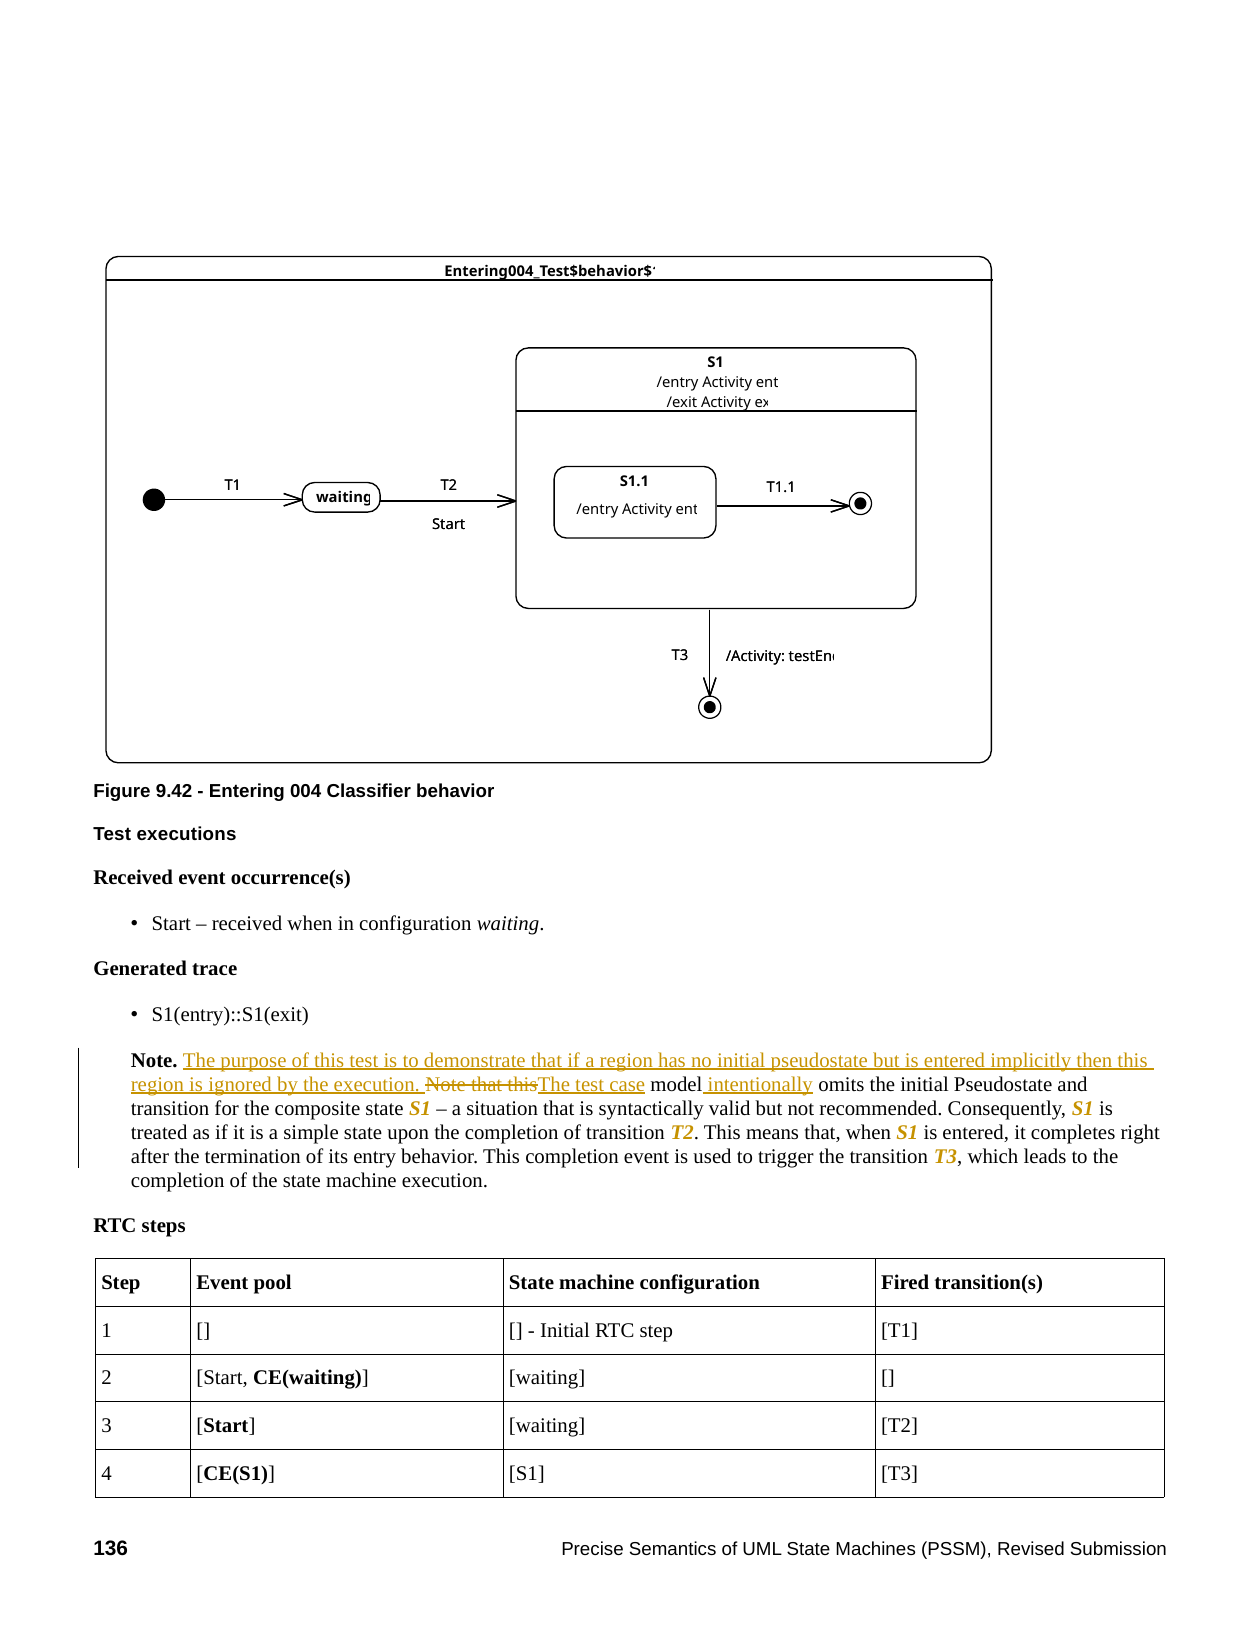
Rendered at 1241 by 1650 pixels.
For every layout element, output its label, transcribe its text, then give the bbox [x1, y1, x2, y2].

table_cell 3 [96, 1402, 190, 1449]
table_cell 4 [96, 1450, 190, 1497]
table_header Event pool [191, 1259, 503, 1306]
text Received event occurrence(s) [93, 865, 1164, 889]
list S1(entry)::S1(exit) [131, 1001, 1164, 1026]
text Figure 9.42 - Entering 004 Classifier behavior [93, 243, 1006, 802]
table_cell [waiting] [504, 1402, 875, 1449]
table_cell 1 [96, 1307, 190, 1353]
table_header Fired transition(s) [876, 1259, 1164, 1306]
text Generated trace [93, 956, 1164, 980]
text Note. The purpose of this test is to demonstrate that if a region has no initial pseudostate but is entered implicitly then this region is ignored by the execution. The test case model intentionally omits the initial Pseudostate and transition for the composite state S1 – a situation that is syntactically valid but not recommended. Consequently, S1 is treated as if it is a simple state upon the completion of transition T2. This means that, when S1 is entered, it completes right after the termination of its entry behavior. This completion event is used to trigger the transition T3, which leads to the completion of the state machine execution. [131, 1047, 1164, 1192]
subtitle Test executions [93, 231, 1164, 844]
table_cell [Start, CE(waiting)] [191, 1355, 503, 1401]
table_header State machine configuration [504, 1259, 875, 1306]
table_cell [T2] [876, 1402, 1164, 1449]
list Start – received when in configuration waiting. [131, 910, 1164, 935]
table_cell [T1] [876, 1307, 1164, 1353]
table_cell [] - Initial RTC step [504, 1307, 875, 1353]
text RTC steps [93, 1213, 1164, 1237]
table_cell [T3] [876, 1450, 1164, 1497]
table_cell [Start] [191, 1402, 503, 1449]
table_cell [] [876, 1355, 1164, 1401]
table_cell 2 [96, 1355, 190, 1401]
table_header Step [96, 1259, 190, 1306]
table_cell [] [191, 1307, 503, 1353]
table_cell [waiting] [504, 1355, 875, 1401]
table_cell [CE(S1)] [191, 1450, 503, 1497]
table_cell [S1] [504, 1450, 875, 1497]
